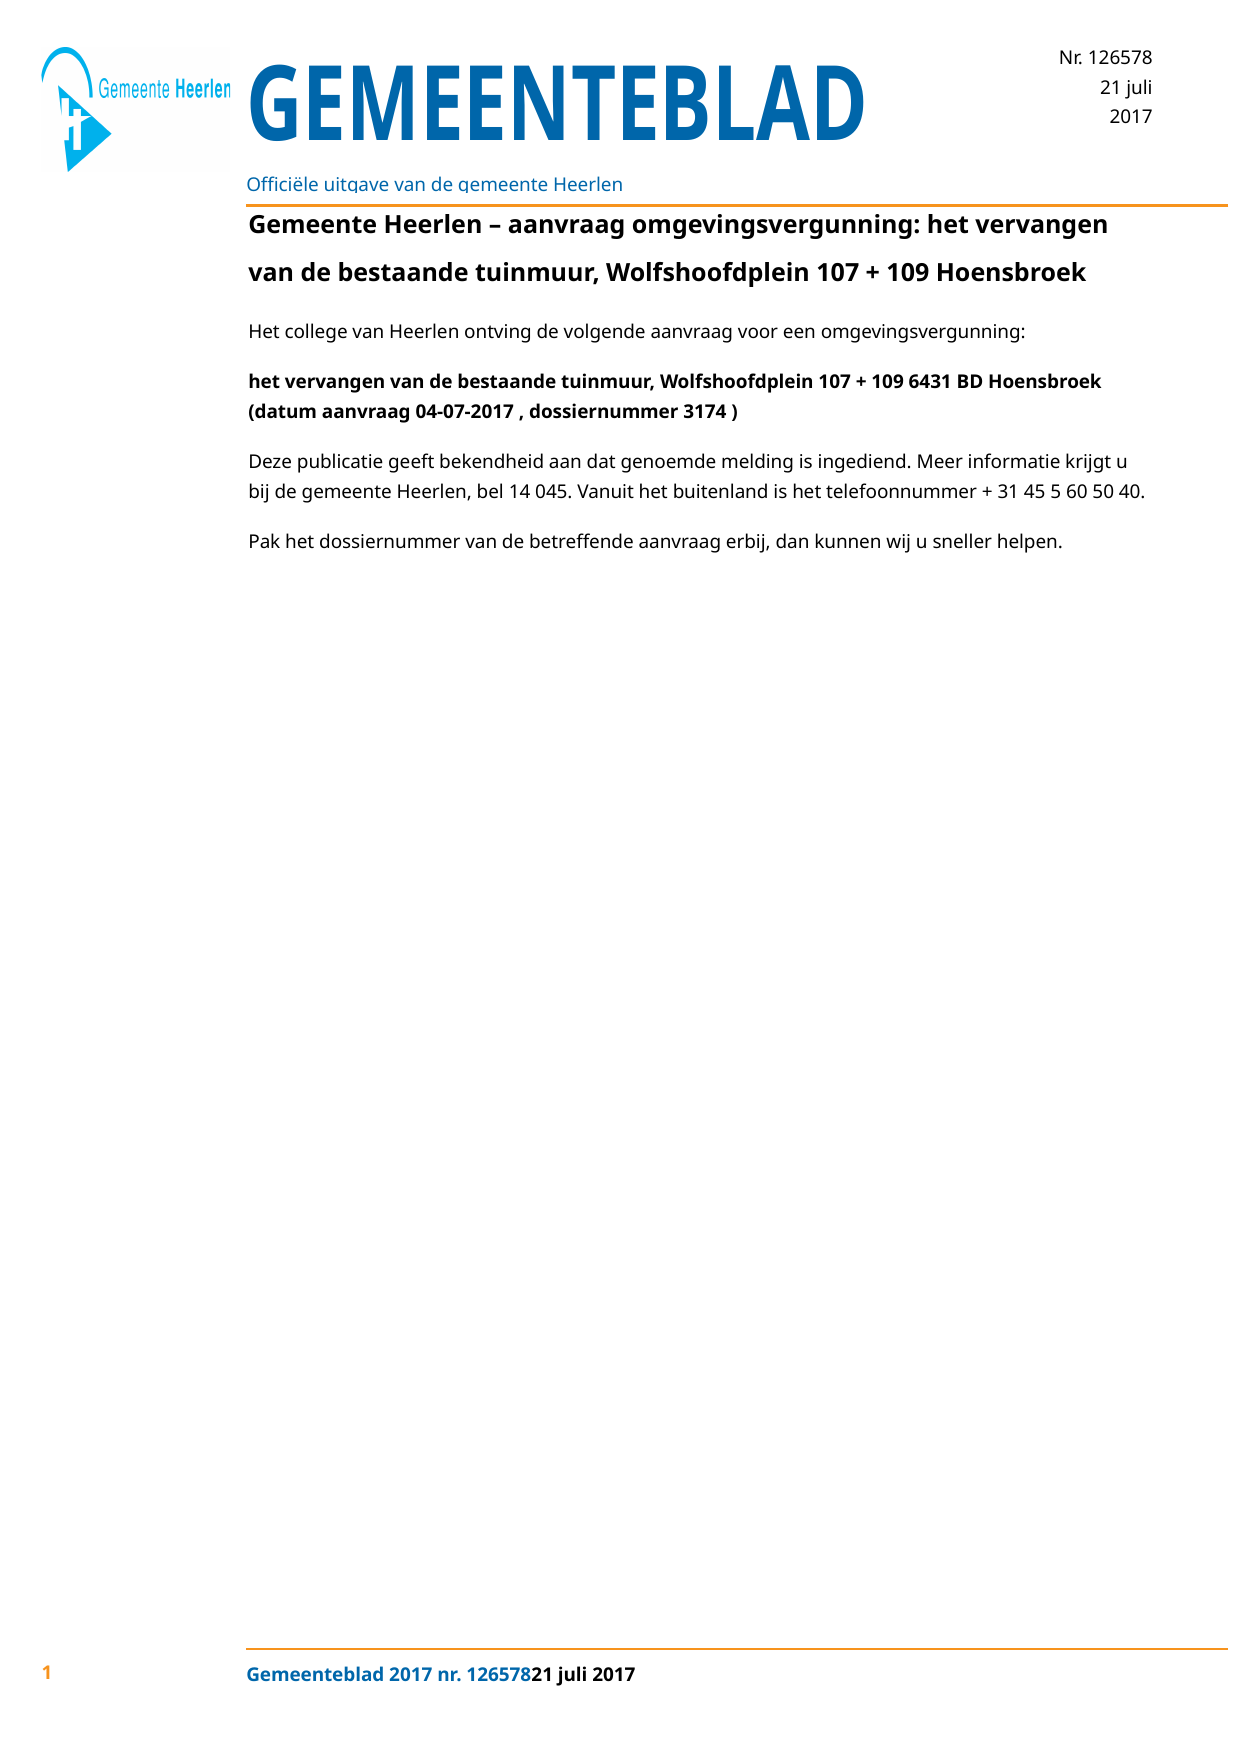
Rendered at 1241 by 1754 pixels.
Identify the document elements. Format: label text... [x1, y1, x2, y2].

text Pak het dossiernummer van de betreffende aanvraag erbij, dan kunnen wij u sneller helpen. [248, 528, 1152, 554]
text het vervangen van de bestaande tuinmuur, Wolfshoofdplein 107 + 109 6431 BD Hoensbroek (datum aanvraag 04-07-2017 , dossiernummer 3174 ) [248, 368, 1152, 424]
text Gemeente Heerlen – aanvraag omgevingsvergunning: het vervangen van de bestaande tuinmuur, Wolfshoofdplein 107 + 109 Hoensbroek [248, 207, 1152, 288]
picture [41, 47, 231, 172]
picture [41, 47, 58, 70]
text Het college van Heerlen ontving de volgende aanvraag voor een omgevingsvergunning: [248, 318, 1152, 344]
text Deze publicatie geeft bekendheid aan dat genoemde melding is ingediend. Meer informatie krijgt u bij de gemeente Heerlen, bel 14 045. Vanuit het buitenland is het telefoonnummer + 31 45 5 60 50 40. [248, 448, 1152, 504]
